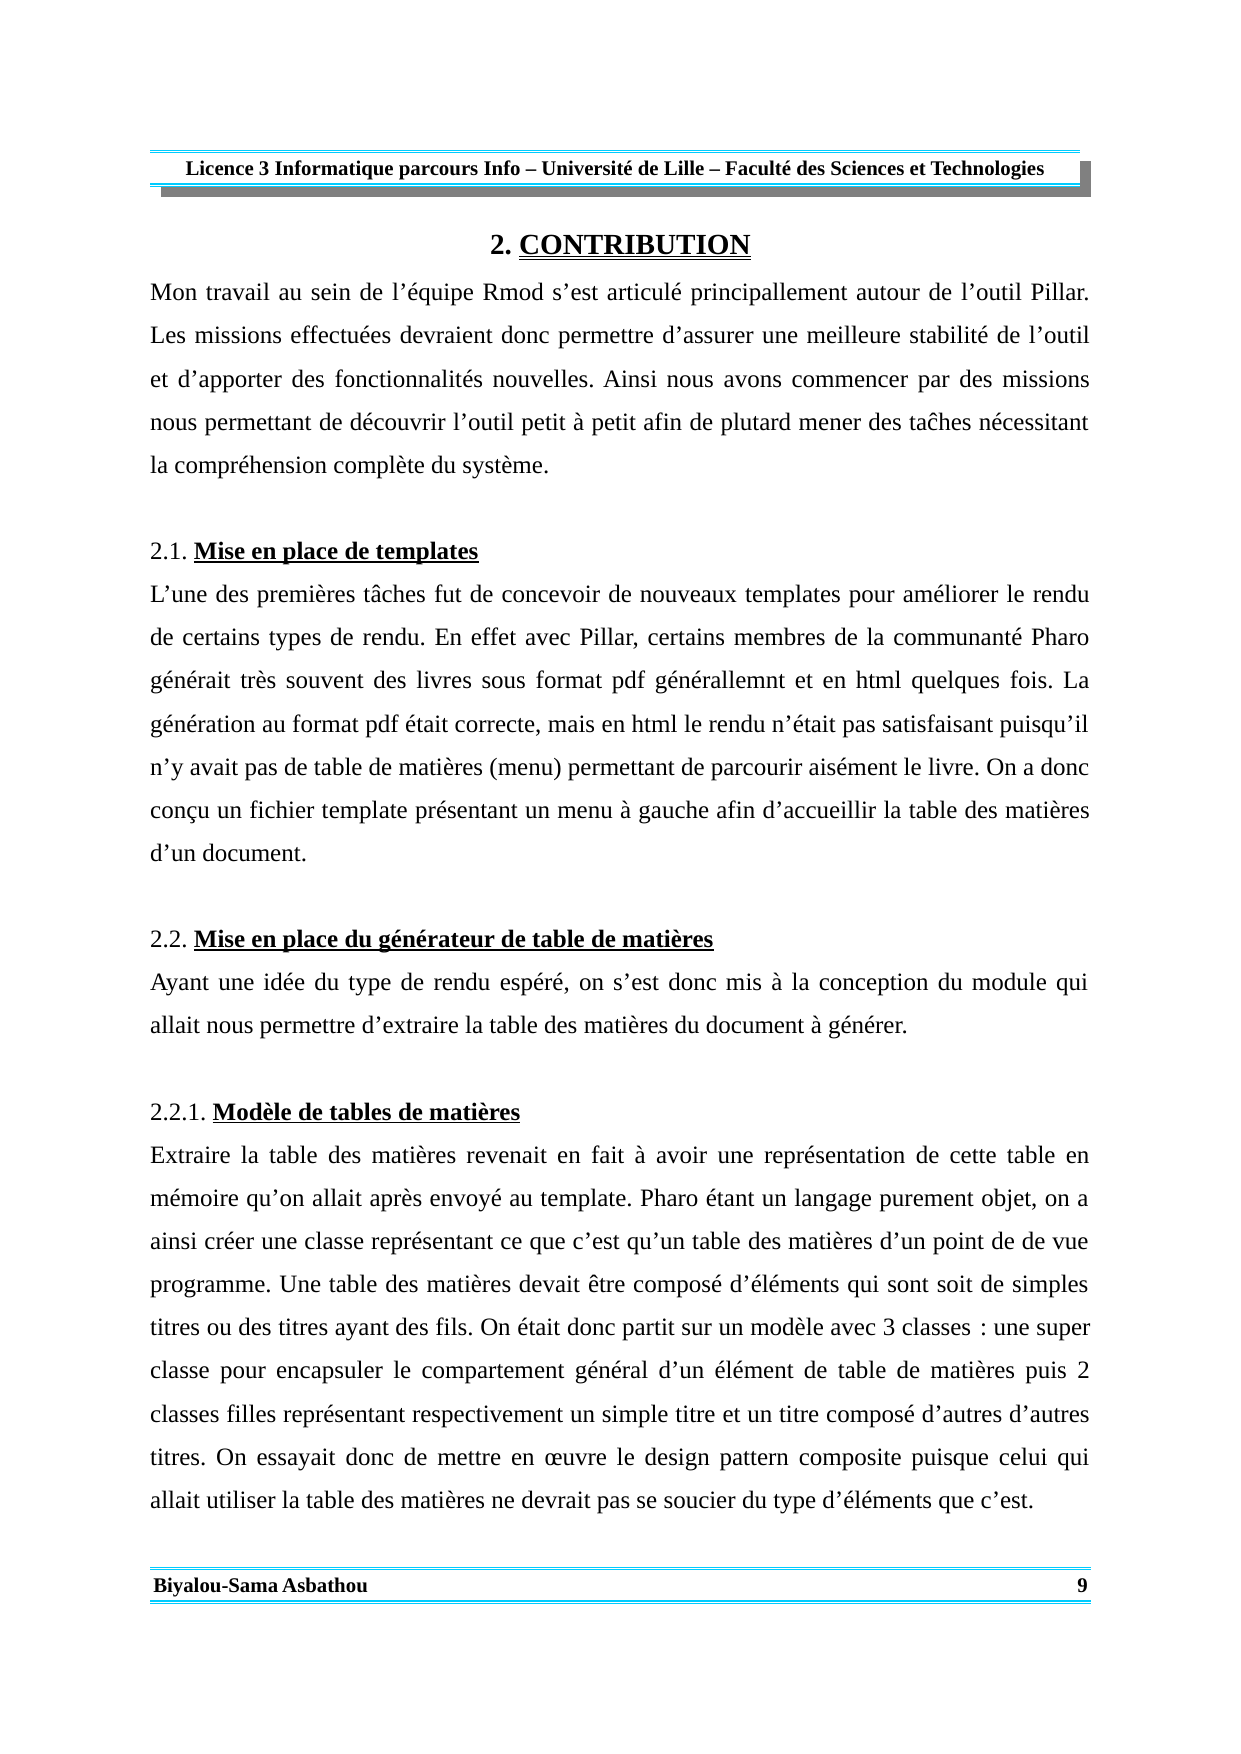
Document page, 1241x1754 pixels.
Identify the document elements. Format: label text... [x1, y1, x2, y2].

text 2. CONTRIBUTION [150, 227, 1091, 261]
text Mon travail au sein de l’équipe Rmod s’est articulé principallement autour de l’outil Pillar. Les missions effectuées devraient donc permettre d’assurer une meilleure stabilité de l’outil et d’apporter des fonctionnalités nouvelles. Ainsi nous avons commencer par des missions nous permettant de découvrir l’outil petit à petit afin de plutard mener des taĉhes nécessitant la compréhension complète du système. [150, 277, 1091, 479]
text L’une des premières tâches fut de concevoir de nouveaux templates pour améliorer le rendu de certains types de rendu. En effet avec Pillar, certains membres de la communanté Pharo générait très souvent des livres sous format pdf générallemnt et en html quelques fois. La génération au format pdf était correcte, mais en html le rendu n’était pas satisfaisant puisqu’il n’y avait pas de table de matières (menu) permettant de parcourir aisément le livre. On a donc conçu un fichier template présentant un menu à gauche afin d’accueillir la table des matières d’un document. [150, 579, 1091, 867]
text Extraire la table des matières revenait en fait à avoir une représentation de cette table en mémoire qu’on allait après envoyé au template. Pharo étant un langage purement objet, on a ainsi créer une classe représentant ce que c’est qu’un table des matières d’un point de de vue programme. Une table des matières devait être composé d’éléments qui sont soit de simples titres ou des titres ayant des fils. On était donc partit sur un modèle avec 3 classes : une super classe pour encapsuler le compartement général d’un élément de table de matières puis 2 classes filles représentant respectivement un simple titre et un titre composé d’autres d’autres titres. On essayait donc de mettre en œuvre le design pattern composite puisque celui qui allait utiliser la table des matières ne devrait pas se soucier du type d’éléments que c’est. [150, 1140, 1091, 1514]
text Ayant une idée du type de rendu espéré, on s’est donc mis à la conception du module qui allait nous permettre d’extraire la table des matières du document à générer. [150, 967, 1091, 1039]
text 2.2. Mise en place du générateur de table de matières [150, 924, 1091, 953]
text 2.1. Mise en place de templates [150, 536, 1091, 565]
text 2.2.1. Modèle de tables de matières [150, 1097, 1091, 1126]
